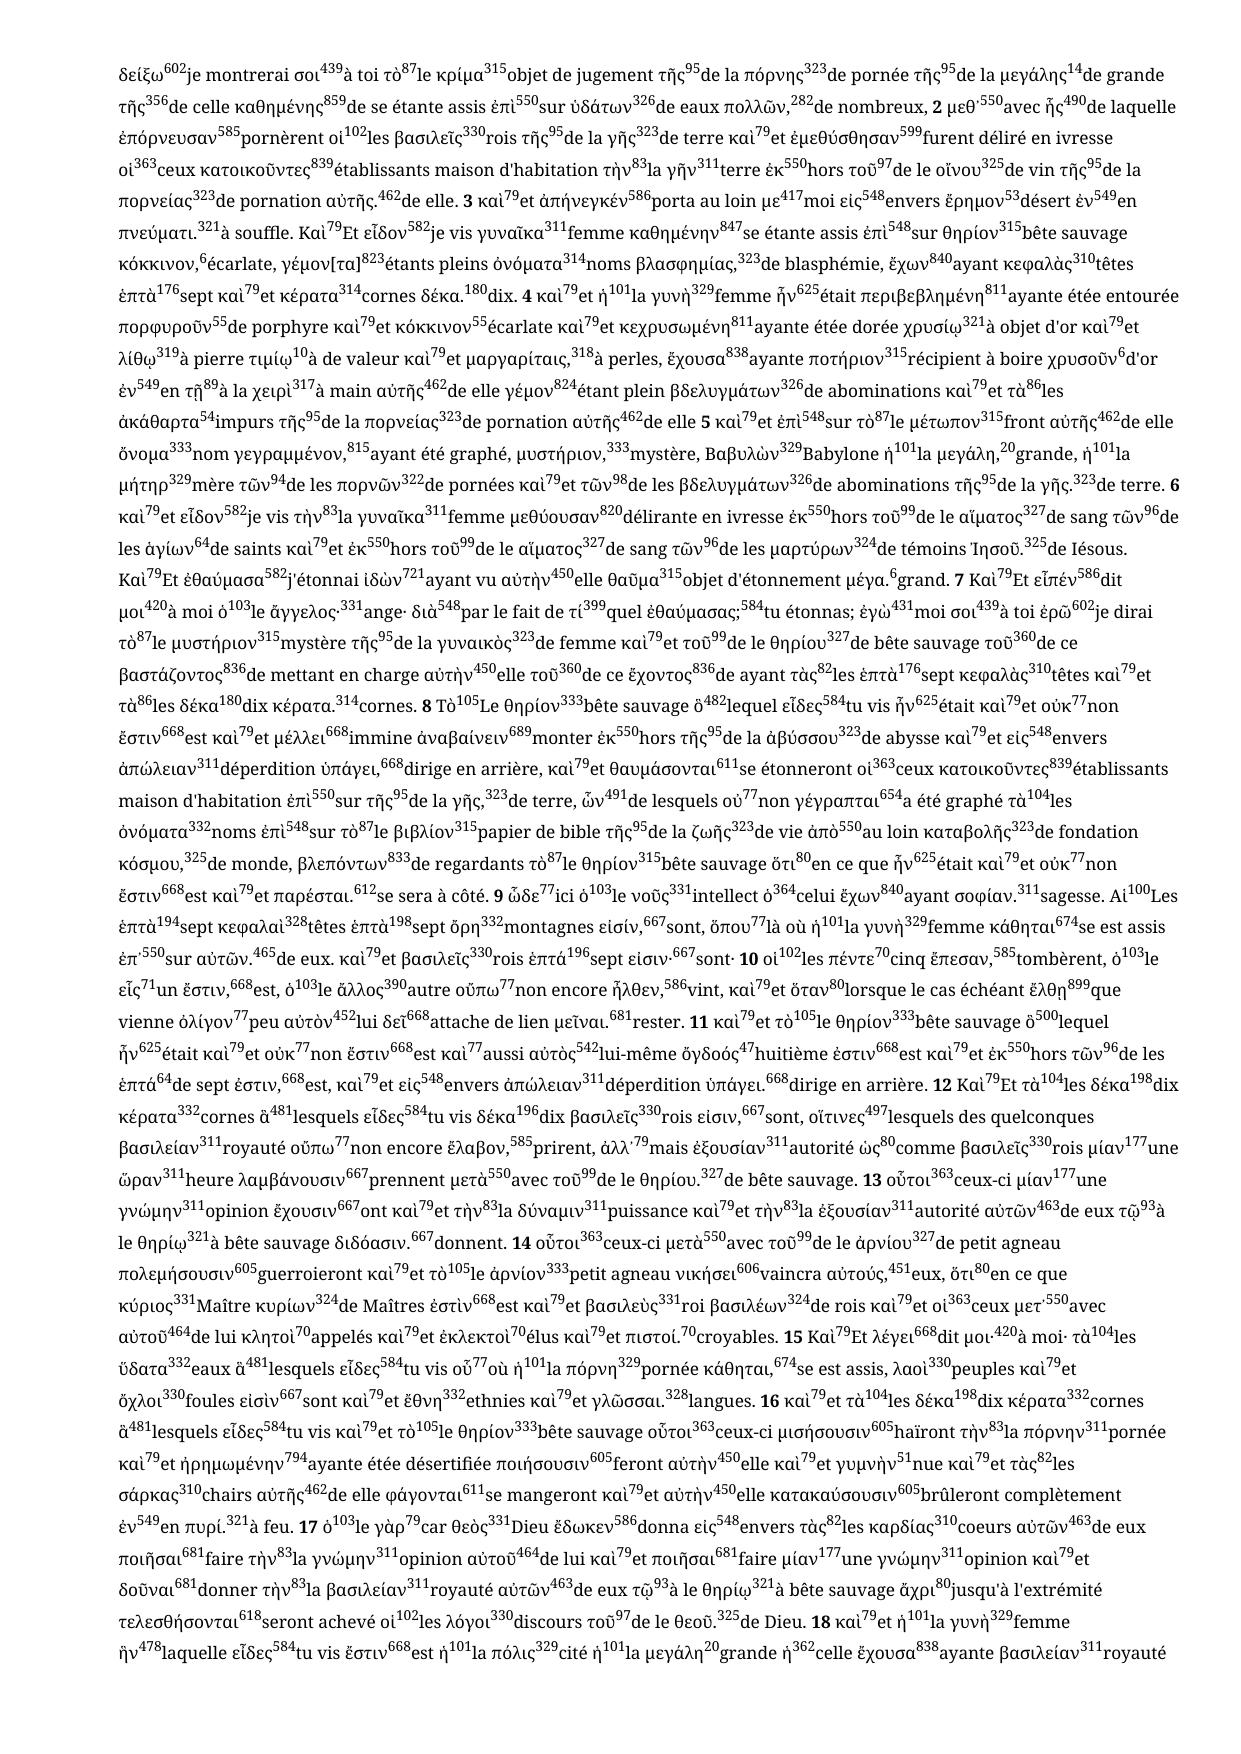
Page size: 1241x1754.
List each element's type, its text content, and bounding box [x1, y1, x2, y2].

text 1 Καὶ79Et ἦλθεν586vint εἷς71un ἐκ550hors τῶν96de les ἑπτὰ190de sept ἀγγέλων324de anges τῶν357de ceux ἐχόντων833de ayants τὰς82les ἑπτὰ176sept φιάλας310phiales καὶ79et ἐλάλησεν586bavarda μετ᾽550avec ἐμοῦ424de moi λέγων·840disant· δεῦρο,77viens ici, δείξω602je montrerai σοι439à toi τὸ87le κρίμα315objet de jugement τῆς95de la πόρνης323de pornée τῆς95de la μεγάλης14de grande τῆς356de celle καθημένης859de se étante assis ἐπὶ550sur ὑδάτων326de eaux πολλῶν,282de nombreux, 2 μεθ᾽550avec ἧς490de laquelle ἐπόρνευσαν585pornèrent οἱ102les βασιλεῖς330rois τῆς95de la γῆς323de terre καὶ79et ἐμεθύσθησαν599furent déliré en ivresse οἱ363ceux κατοικοῦντες839établissants maison d'habitation τὴν83la γῆν311terre ἐκ550hors τοῦ97de le οἴνου325de vin τῆς95de la πορνείας323de pornation αὐτῆς.462de elle. 3 καὶ79et ἀπήνεγκέν586porta au loin με417moi εἰς548envers ἔρημον53désert ἐν549en πνεύματι.321à souffle. Καὶ79Et εἶδον582je vis γυναῖκα311femme καθημένην847se étante assis ἐπὶ548sur θηρίον315bête sauvage κόκκινον,6écarlate, γέμον[τα]823étants pleins ὀνόματα314noms βλασφημίας,323de blasphémie, ἔχων840ayant κεφαλὰς310têtes ἑπτὰ176sept καὶ79et κέρατα314cornes δέκα.180dix. 4 καὶ79et ἡ101la γυνὴ329femme ἦν625était περιβεβλημένη811ayante étée entourée πορφυροῦν55de porphyre καὶ79et κόκκινον55écarlate καὶ79et κεχρυσωμένη811ayante étée dorée χρυσίῳ321à objet d'or καὶ79et λίθῳ319à pierre τιμίῳ10à de valeur καὶ79et μαργαρίταις,318à perles, ἔχουσα838ayante ποτήριον315récipient à boire χρυσοῦν6d'or ἐν549en τῇ89à la χειρὶ317à main αὐτῆς462de elle γέμον824étant plein βδελυγμάτων326de abominations καὶ79et τὰ86les ἀκάθαρτα54impurs τῆς95de la πορνείας323de pornation αὐτῆς462de elle 5 καὶ79et ἐπὶ548sur τὸ87le μέτωπον315front αὐτῆς462de elle ὄνομα333nom γεγραμμένον,815ayant été graphé, μυστήριον,333mystère, Βαβυλὼν329Babylone ἡ101la μεγάλη,20grande, ἡ101la μήτηρ329mère τῶν94de les πορνῶν322de pornées καὶ79et τῶν98de les βδελυγμάτων326de abominations τῆς95de la γῆς.323de terre. 6 καὶ79et εἶδον582je vis τὴν83la γυναῖκα311femme μεθύουσαν820délirante en ivresse ἐκ550hors τοῦ99de le αἵματος327de sang τῶν96de les ἁγίων64de saints καὶ79et ἐκ550hors τοῦ99de le αἵματος327de sang τῶν96de les μαρτύρων324de témoins Ἰησοῦ.325de Iésous. Καὶ79Et ἐθαύμασα582j'étonnai ἰδὼν721ayant vu αὐτὴν450elle θαῦμα315objet d'étonnement μέγα.6grand. 7 Καὶ79Et εἶπέν586dit μοι420à moi ὁ103le ἄγγελος·331ange· διὰ548par le fait de τί399quel ἐθαύμασας;584tu étonnas; ἐγὼ431moi σοι439à toi ἐρῶ602je dirai τὸ87le μυστήριον315mystère τῆς95de la γυναικὸς323de femme καὶ79et τοῦ99de le θηρίου327de bête sauvage τοῦ360de ce βαστάζοντος836de mettant en charge αὐτὴν450elle τοῦ360de ce ἔχοντος836de ayant τὰς82les ἑπτὰ176sept κεφαλὰς310têtes καὶ79et τὰ86les δέκα180dix κέρατα.314cornes. 8 Τὸ105Le θηρίον333bête sauvage ὃ482lequel εἶδες584tu vis ἦν625était καὶ79et οὐκ77non ἔστιν668est καὶ79et μέλλει668immine ἀναβαίνειν689monter ἐκ550hors τῆς95de la ἀβύσσου323de abysse καὶ79et εἰς548envers ἀπώλειαν311déperdition ὑπάγει,668dirige en arrière, καὶ79et θαυμάσονται611se étonneront οἱ363ceux κατοικοῦντες839établissants maison d'habitation ἐπὶ550sur τῆς95de la γῆς,323de terre, ὧν491de lesquels οὐ77non γέγραπται654a été graphé τὰ104les ὀνόματα332noms ἐπὶ548sur τὸ87le βιβλίον315papier de bible τῆς95de la ζωῆς323de vie ἀπὸ550au loin καταβολῆς323de fondation κόσμου,325de monde, βλεπόντων833de regardants τὸ87le θηρίον315bête sauvage ὅτι80en ce que ἦν625était καὶ79et οὐκ77non ἔστιν668est καὶ79et παρέσται.612se sera à côté. 9 ὧδε77ici ὁ103le νοῦς331intellect ὁ364celui ἔχων840ayant σοφίαν.311sagesse. Αἱ100Les ἑπτὰ194sept κεφαλαὶ328têtes ἑπτὰ198sept ὄρη332montagnes εἰσίν,667sont, ὅπου77là où ἡ101la γυνὴ329femme κάθηται674se est assis ἐπ᾽550sur αὐτῶν.465de eux. καὶ79et βασιλεῖς330rois ἑπτά196sept εἰσιν·667sont· 10 οἱ102les πέντε70cinq ἔπεσαν,585tombèrent, ὁ103le εἷς71un ἔστιν,668est, ὁ103le ἄλλος390autre οὔπω77non encore ἦλθεν,586vint, καὶ79et ὅταν80lorsque le cas échéant ἔλθῃ899que vienne ὀλίγον77peu αὐτὸν452lui δεῖ668attache de lien μεῖναι.681rester. 11 καὶ79et τὸ105le θηρίον333bête sauvage ὃ500lequel ἦν625était καὶ79et οὐκ77non ἔστιν668est καὶ77aussi αὐτὸς542lui-même ὄγδοός47huitième ἐστιν668est καὶ79et ἐκ550hors τῶν96de les ἑπτά64de sept ἐστιν,668est, καὶ79et εἰς548envers ἀπώλειαν311déperdition ὑπάγει.668dirige en arrière. 12 Καὶ79Et τὰ104les δέκα198dix κέρατα332cornes ἃ481lesquels εἶδες584tu vis δέκα196dix βασιλεῖς330rois εἰσιν,667sont, οἵτινες497lesquels des quelconques βασιλείαν311royauté οὔπω77non encore ἔλαβον,585prirent, ἀλλ᾽79mais ἐξουσίαν311autorité ὡς80comme βασιλεῖς330rois μίαν177une ὥραν311heure λαμβάνουσιν667prennent μετὰ550avec τοῦ99de le θηρίου.327de bête sauvage. 13 οὗτοι363ceux-ci μίαν177une γνώμην311opinion ἔχουσιν667ont καὶ79et τὴν83la δύναμιν311puissance καὶ79et τὴν83la ἐξουσίαν311autorité αὐτῶν463de eux τῷ93à le θηρίῳ321à bête sauvage διδόασιν.667donnent. 14 οὗτοι363ceux-ci μετὰ550avec τοῦ99de le ἀρνίου327de petit agneau πολεμήσουσιν605guerroieront καὶ79et τὸ105le ἀρνίον333petit agneau νικήσει606vaincra αὐτούς,451eux, ὅτι80en ce que κύριος331Maître κυρίων324de Maîtres ἐστὶν668est καὶ79et βασιλεὺς331roi βασιλέων324de rois καὶ79et οἱ363ceux μετ᾽550avec αὐτοῦ464de lui κλητοὶ70appelés καὶ79et ἐκλεκτοὶ70élus καὶ79et πιστοί.70croyables. 15 Καὶ79Et λέγει668dit μοι·420à moi· τὰ104les ὕδατα332eaux ἃ481lesquels εἶδες584tu vis οὗ77où ἡ101la πόρνη329pornée κάθηται,674se est assis, λαοὶ330peuples καὶ79et ὄχλοι330foules εἰσὶν667sont καὶ79et ἔθνη332ethnies καὶ79et γλῶσσαι.328langues. 16 καὶ79et τὰ104les δέκα198dix κέρατα332cornes ἃ481lesquels εἶδες584tu vis καὶ79et τὸ105le θηρίον333bête sauvage οὗτοι363ceux-ci μισήσουσιν605haïront τὴν83la πόρνην311pornée καὶ79et ἠρημωμένην794ayante étée désertifiée ποιήσουσιν605feront αὐτὴν450elle καὶ79et γυμνὴν51nue καὶ79et τὰς82les σάρκας310chairs αὐτῆς462de elle φάγονται611se mangeront καὶ79et αὐτὴν450elle κατακαύσουσιν605brûleront complètement ἐν549en πυρί.321à feu. 17 ὁ103le γὰρ79car θεὸς331Dieu ἔδωκεν586donna εἰς548envers τὰς82les καρδίας310coeurs αὐτῶν463de eux ποιῆσαι681faire τὴν83la γνώμην311opinion αὐτοῦ464de lui καὶ79et ποιῆσαι681faire μίαν177une γνώμην311opinion καὶ79et δοῦναι681donner τὴν83la βασιλείαν311royauté αὐτῶν463de eux τῷ93à le θηρίῳ321à bête sauvage ἄχρι80jusqu'à l'extrémité τελεσθήσονται618seront achevé οἱ102les λόγοι330discours τοῦ97de le θεοῦ.325de Dieu. 18 καὶ79et ἡ101la γυνὴ329femme ἣν478laquelle εἶδες584tu vis ἔστιν668est ἡ101la πόλις329cité ἡ101la μεγάλη20grande ἡ362celle ἔχουσα838ayante βασιλείαν311royauté ἐπὶ550sur τῶν96de les βασιλέων324de rois τῆς95de la γῆς.323de terre. [118, 59, 1181, 1665]
